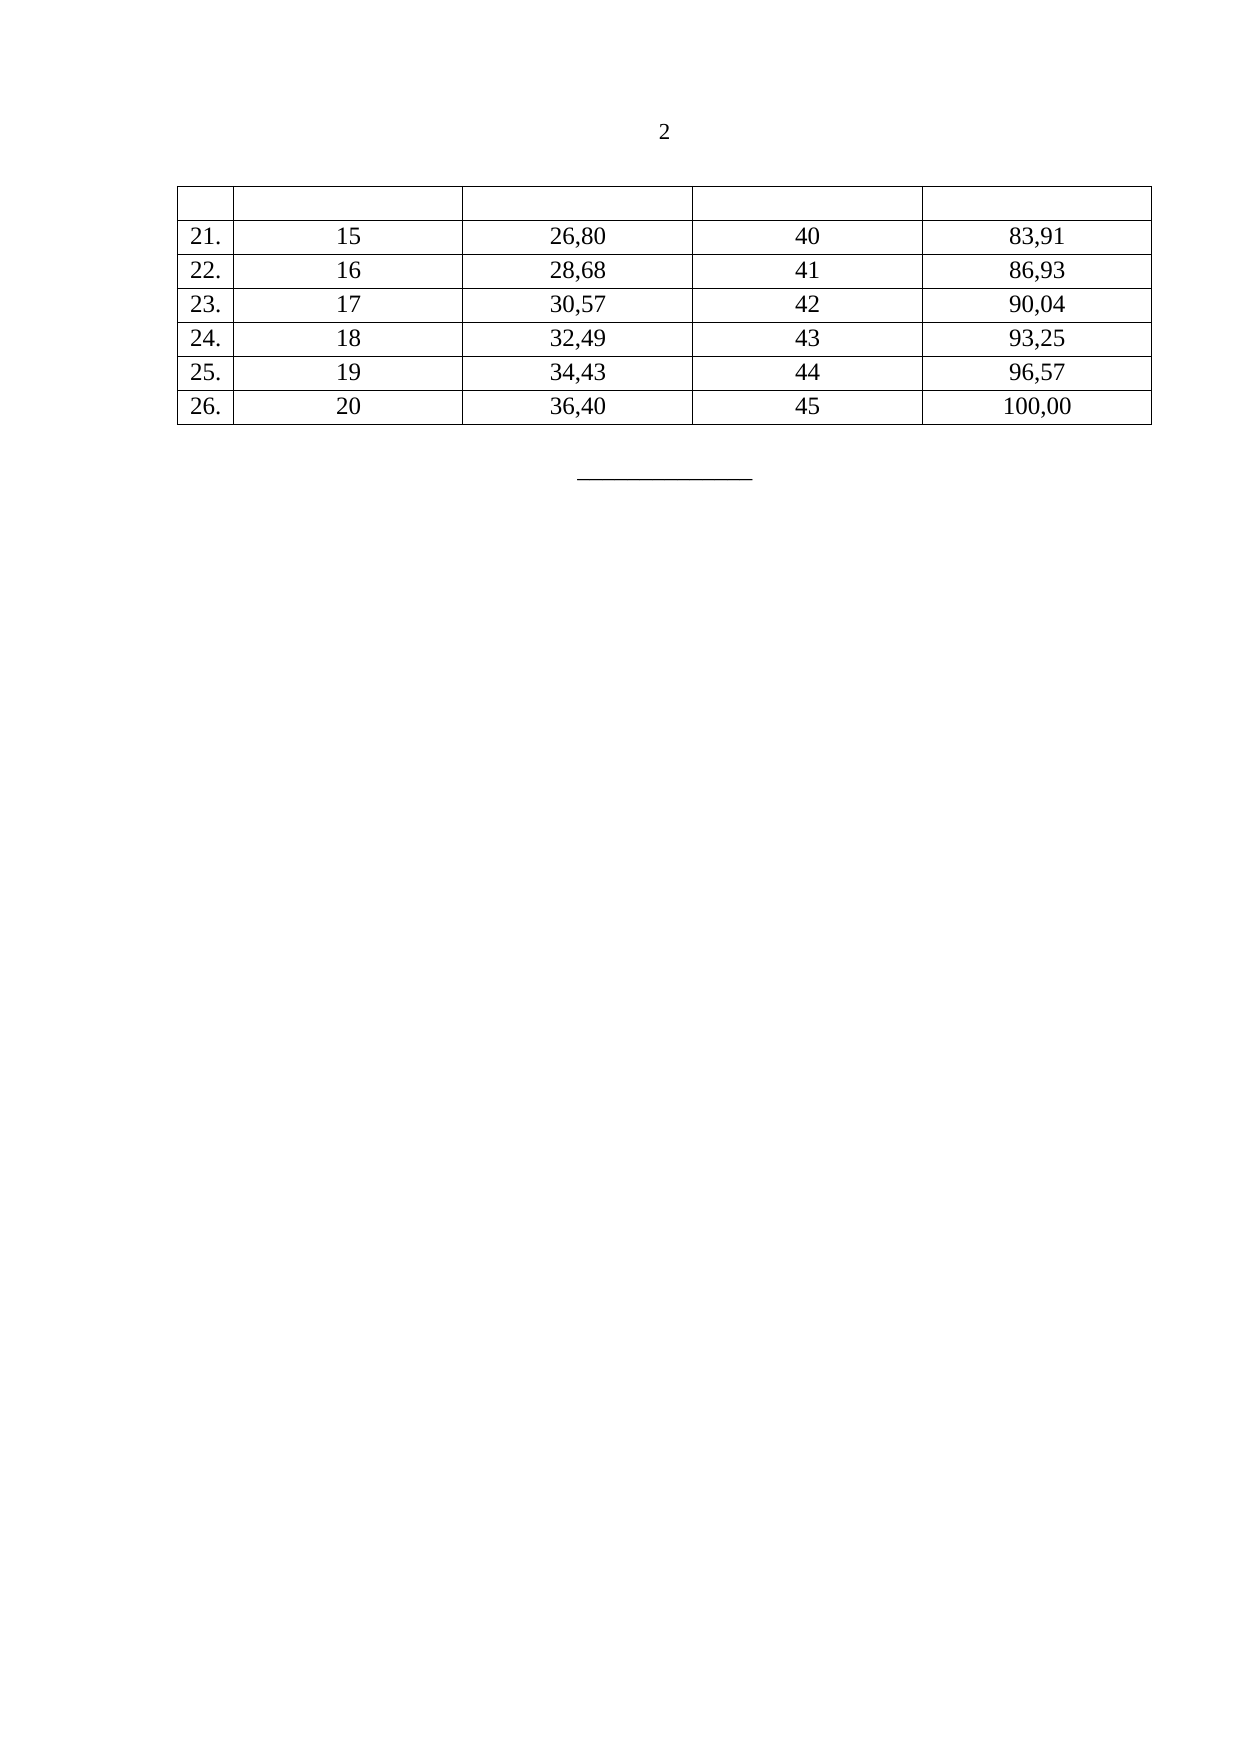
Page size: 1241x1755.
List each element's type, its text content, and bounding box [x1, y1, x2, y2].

table_cell 83,91 [923, 221, 1151, 254]
table_cell 15 [234, 221, 462, 254]
table_cell 43 [693, 323, 922, 356]
table_cell 34,43 [463, 357, 692, 390]
table_cell 42 [693, 289, 922, 322]
text ______________ [177, 454, 1152, 483]
table_cell 19 [234, 357, 462, 390]
table_cell 25. [178, 357, 233, 390]
table_cell [923, 187, 1151, 220]
table_cell 44 [693, 357, 922, 390]
table_cell 32,49 [463, 323, 692, 356]
table_cell 96,57 [923, 357, 1151, 390]
table_cell [178, 187, 233, 220]
table_cell 40 [693, 221, 922, 254]
table_cell 86,93 [923, 255, 1151, 288]
table_cell [463, 187, 692, 220]
table_cell 45 [693, 391, 922, 424]
table_cell 100,00 [923, 391, 1151, 424]
table_cell 36,40 [463, 391, 692, 424]
table_cell 28,68 [463, 255, 692, 288]
table_cell [693, 187, 922, 220]
table_cell 41 [693, 255, 922, 288]
table_cell 90,04 [923, 289, 1151, 322]
table_cell [234, 187, 462, 220]
table_cell 24. [178, 323, 233, 356]
table_cell 17 [234, 289, 462, 322]
table_cell 18 [234, 323, 462, 356]
table_cell 26,80 [463, 221, 692, 254]
table_cell 23. [178, 289, 233, 322]
table_cell 30,57 [463, 289, 692, 322]
table_cell 21. [178, 221, 233, 254]
table_cell 93,25 [923, 323, 1151, 356]
table_cell 22. [178, 255, 233, 288]
table_cell 16 [234, 255, 462, 288]
table_cell 20 [234, 391, 462, 424]
table_cell 26. [178, 391, 233, 424]
